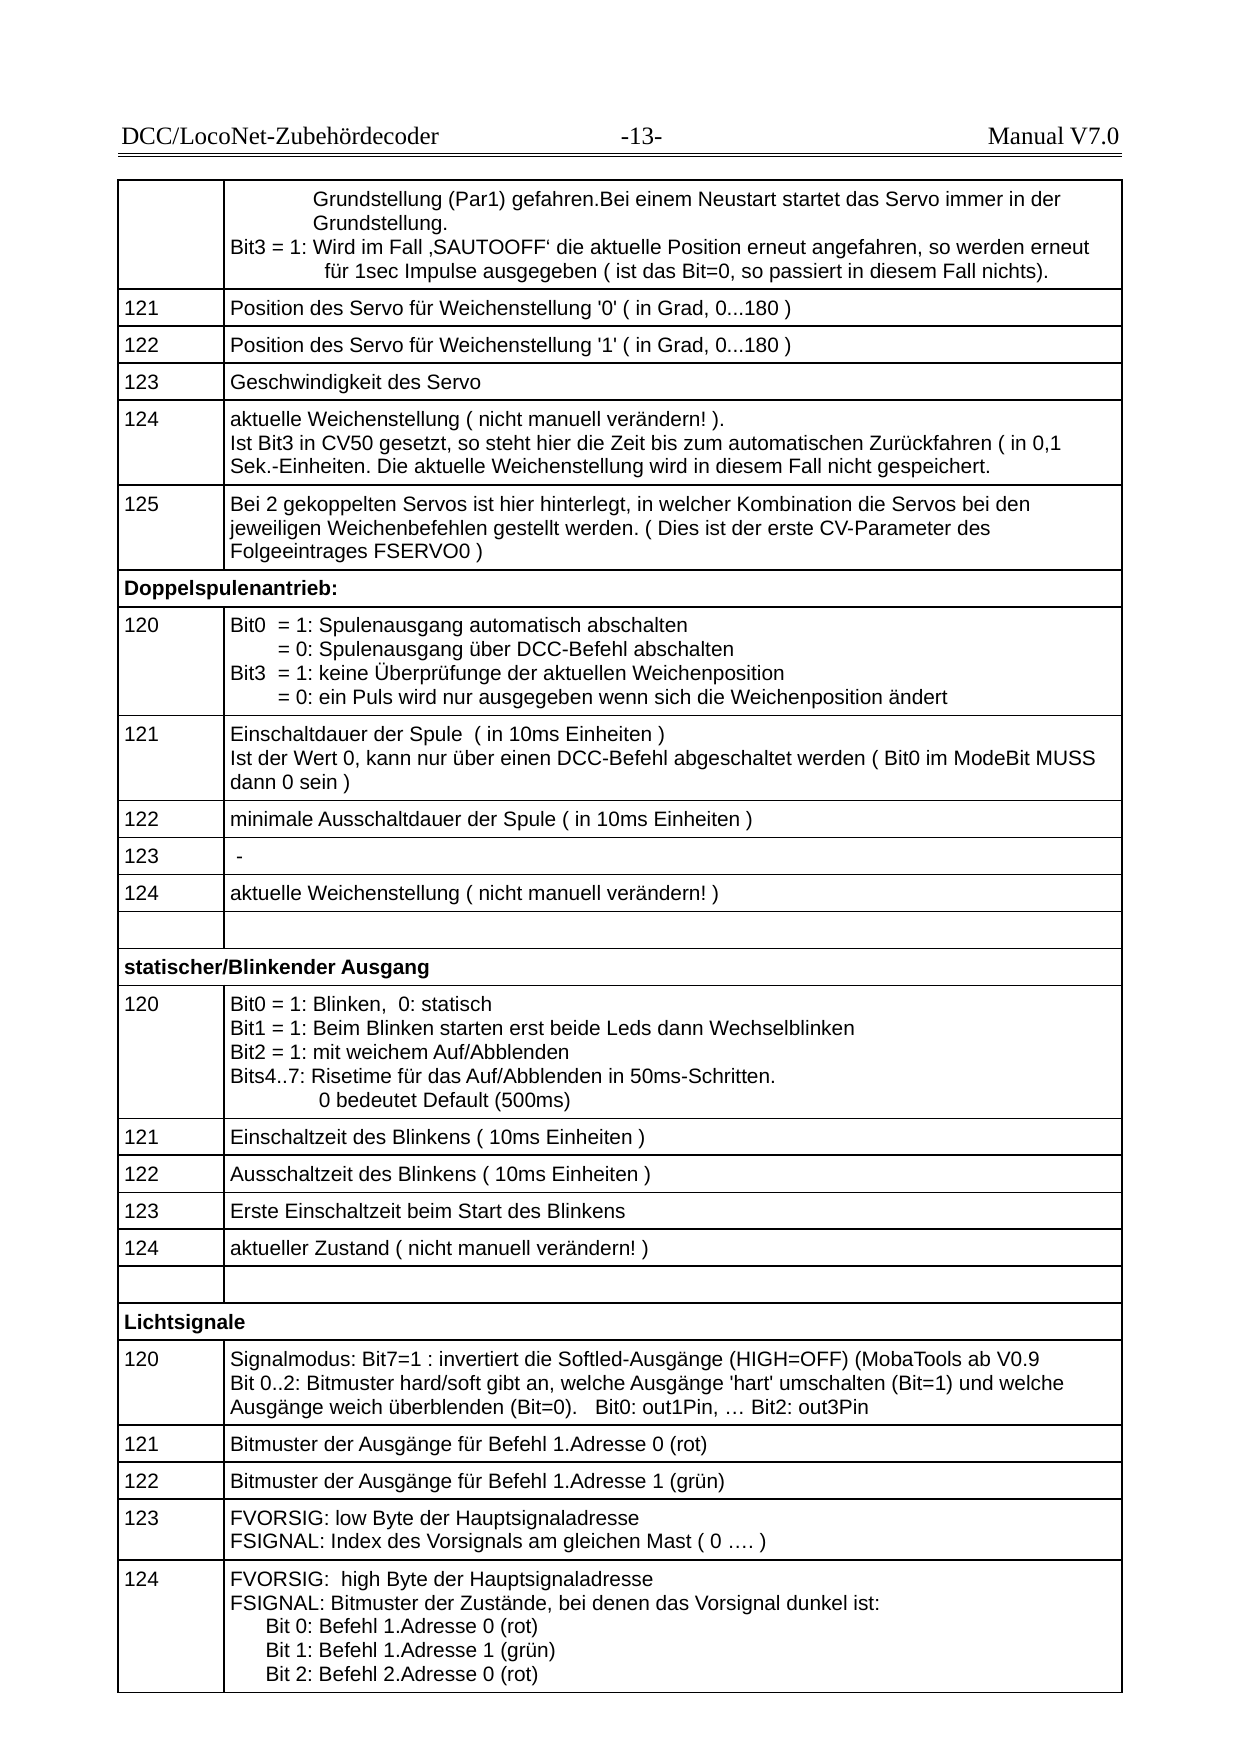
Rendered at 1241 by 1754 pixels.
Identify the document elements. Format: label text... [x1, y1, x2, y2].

table_cell Erste Einschaltzeit beim Start des Blinkens [225, 1193, 1121, 1228]
table_cell Lichtsignale [119, 1304, 1121, 1339]
table_cell 121 [119, 716, 223, 800]
table_cell FVORSIG: high Byte der Hauptsignaladresse FSIGNAL: Bitmuster der Zustände, bei denen das Vorsignal dunkel ist: Bit 0: Befehl 1.Adresse 0 (rot) Bit 1: Befehl 1.Adresse 1 (grün) Bit 2: Befehl 2.Adresse 0 (rot) [225, 1561, 1121, 1692]
table_cell Position des Servo für Weichenstellung '1' ( in Grad, 0...180 ) [225, 327, 1121, 362]
table_cell 123 [119, 1193, 223, 1228]
table_cell Bit0 = 1: Spulenausgang automatisch abschalten = 0: Spulenausgang über DCC-Befehl abschalten Bit3 = 1: keine Überprüfunge der aktuellen Weichenposition = 0: ein Puls wird nur ausgegeben wenn sich die Weichenposition ändert [225, 608, 1121, 715]
table_cell 122 [119, 1156, 223, 1191]
table_cell 124 [119, 875, 223, 911]
table_cell 123 [119, 364, 223, 399]
table_cell 125 [119, 486, 223, 569]
table_cell Bei 2 gekoppelten Servos ist hier hinterlegt, in welcher Kombination die Servos bei den jeweiligen Weichenbefehlen gestellt werden. ( Dies ist der erste CV-Parameter des Folgeeintrages FSERVO0 ) [225, 486, 1121, 569]
table_cell minimale Ausschaltdauer der Spule ( in 10ms Einheiten ) [225, 801, 1121, 837]
table_cell statischer/Blinkender Ausgang [119, 949, 1121, 984]
table_cell aktuelle Weichenstellung ( nicht manuell verändern! ). Ist Bit3 in CV50 gesetzt, so steht hier die Zeit bis zum automatischen Zurückfahren ( in 0,1 Sek.-Einheiten. Die aktuelle Weichenstellung wird in diesem Fall nicht gespeichert. [225, 401, 1121, 484]
table_cell Position des Servo für Weichenstellung '0' ( in Grad, 0...180 ) [225, 290, 1121, 325]
table_cell 121 [119, 290, 223, 325]
table_cell 122 [119, 327, 223, 362]
table_cell 124 [119, 1230, 223, 1265]
table_cell 121 [119, 1119, 223, 1154]
table_cell 124 [119, 1561, 223, 1692]
table_cell [225, 1267, 1121, 1302]
table_cell Signalmodus: Bit7=1 : invertiert die Softled-Ausgänge (HIGH=OFF) (MobaTools ab V0.9 Bit 0..2: Bitmuster hard/soft gibt an, welche Ausgänge 'hart' umschalten (Bit=1) und welche Ausgänge weich überblenden (Bit=0). Bit0: out1Pin, … Bit2: out3Pin [225, 1341, 1121, 1424]
table_cell aktueller Zustand ( nicht manuell verändern! ) [225, 1230, 1121, 1265]
table_cell [119, 181, 223, 288]
table_cell 123 [119, 1500, 223, 1559]
table_cell 122 [119, 801, 223, 837]
table_cell 121 [119, 1426, 223, 1461]
table_cell Doppelspulenantrieb: [119, 571, 1121, 606]
table_cell Bit0 = 1: Blinken, 0: statisch Bit1 = 1: Beim Blinken starten erst beide Leds dann Wechselblinken Bit2 = 1: mit weichem Auf/Abblenden Bits4..7: Risetime für das Auf/Abblenden in 50ms-Schritten. 0 bedeutet Default (500ms) [225, 986, 1121, 1117]
table_cell 123 [119, 838, 223, 874]
table_cell - [225, 838, 1121, 874]
table_cell Ausschaltzeit des Blinkens ( 10ms Einheiten ) [225, 1156, 1121, 1191]
table_cell 120 [119, 608, 223, 715]
table_cell 120 [119, 1341, 223, 1424]
table_cell aktuelle Weichenstellung ( nicht manuell verändern! ) [225, 875, 1121, 911]
table_cell Bitmuster der Ausgänge für Befehl 1.Adresse 1 (grün) [225, 1463, 1121, 1498]
table_cell 124 [119, 401, 223, 484]
table_cell FVORSIG: low Byte der Hauptsignaladresse FSIGNAL: Index des Vorsignals am gleichen Mast ( 0 …. ) [225, 1500, 1121, 1559]
table_cell Geschwindigkeit des Servo [225, 364, 1121, 399]
table_cell Bitmuster der Ausgänge für Befehl 1.Adresse 0 (rot) [225, 1426, 1121, 1461]
table_cell 122 [119, 1463, 223, 1498]
table_cell Einschaltzeit des Blinkens ( 10ms Einheiten ) [225, 1119, 1121, 1154]
table_cell [119, 912, 223, 948]
table_cell 120 [119, 986, 223, 1117]
table_cell Einschaltdauer der Spule ( in 10ms Einheiten ) Ist der Wert 0, kann nur über einen DCC-Befehl abgeschaltet werden ( Bit0 im ModeBit MUSS dann 0 sein ) [225, 716, 1121, 800]
table_cell Grundstellung (Par1) gefahren.Bei einem Neustart startet das Servo immer in der Grundstellung. Bit3 = 1: Wird im Fall ‚SAUTOOFF‘ die aktuelle Position erneut angefahren, so werden erneut für 1sec Impulse ausgegeben ( ist das Bit=0, so passiert in diesem Fall nichts). [225, 181, 1121, 288]
table_cell [119, 1267, 223, 1302]
table_cell [225, 912, 1121, 948]
